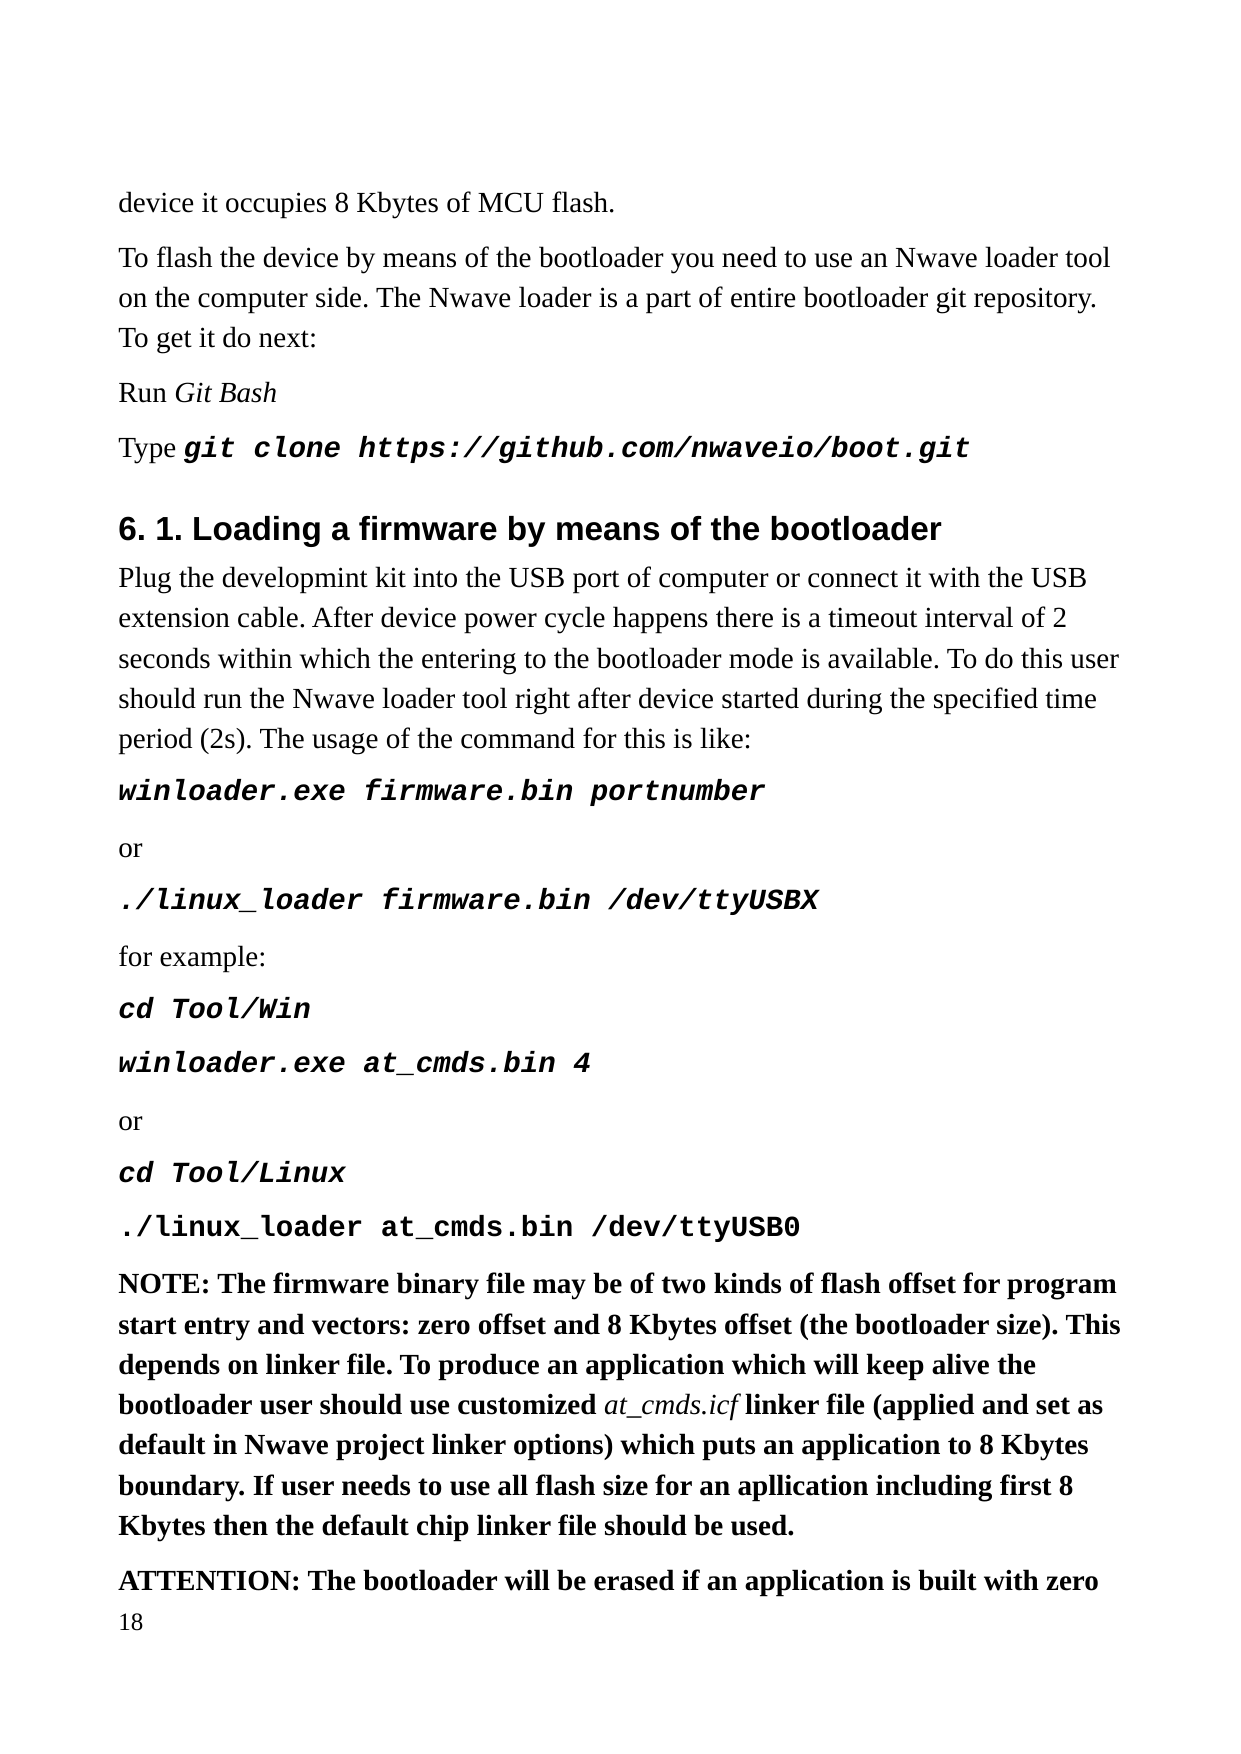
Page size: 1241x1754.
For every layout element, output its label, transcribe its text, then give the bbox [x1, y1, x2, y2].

text cd Tool/Linux [118, 1158, 1122, 1191]
text for example: [118, 939, 1122, 973]
subtitle 6. 1. Loading a firmware by means of the bootloader [118, 509, 1122, 548]
text ATTENTION: The bootloader will be erased if an application is built with zero [118, 1563, 1122, 1596]
text Run Git Bash [118, 375, 1122, 409]
text winloader.exe at_cmds.bin 4 [118, 1049, 1122, 1082]
text device it occupies 8 Kbytes of MCU flash. [118, 185, 1122, 219]
text or [118, 1103, 1122, 1137]
text Type git clone https://github.com/nwaveio/boot.git [118, 430, 1122, 466]
text cd Tool/Win [118, 994, 1122, 1027]
text ./linux_loader at_cmds.bin /dev/ttyUSB0 [118, 1212, 1122, 1245]
text winloader.exe firmware.bin portnumber [118, 776, 1122, 809]
text Plug the developmint kit into the USB port of computer or connect it with the USB extension cable. After device power cycle happens there is a timeout interval of 2 seconds within which the entering to the bootloader mode is available. To do this user should run the Nwave loader tool right after device started during the specified time period (2s). The usage of the command for this is like: [118, 560, 1122, 755]
text To flash the device by means of the bootloader you need to use an Nwave loader tool on the computer side. The Nwave loader is a part of entire bootloader git repository. To get it do next: [118, 240, 1122, 354]
text ./linux_loader firmware.bin /dev/ttyUSBX [118, 885, 1122, 918]
text NOTE: The firmware binary file may be of two kinds of flash offset for program start entry and vectors: zero offset and 8 Kbytes offset (the bootloader size). This depends on linker file. To produce an application which will keep alive the bootloader user should use customized at_cmds.icf linker file (applied and set as default in Nwave project linker options) which puts an application to 8 Kbytes boundary. If user needs to use all flash size for an apllication including first 8 Kbytes then the default chip linker file should be used. [118, 1267, 1122, 1541]
text or [118, 830, 1122, 864]
